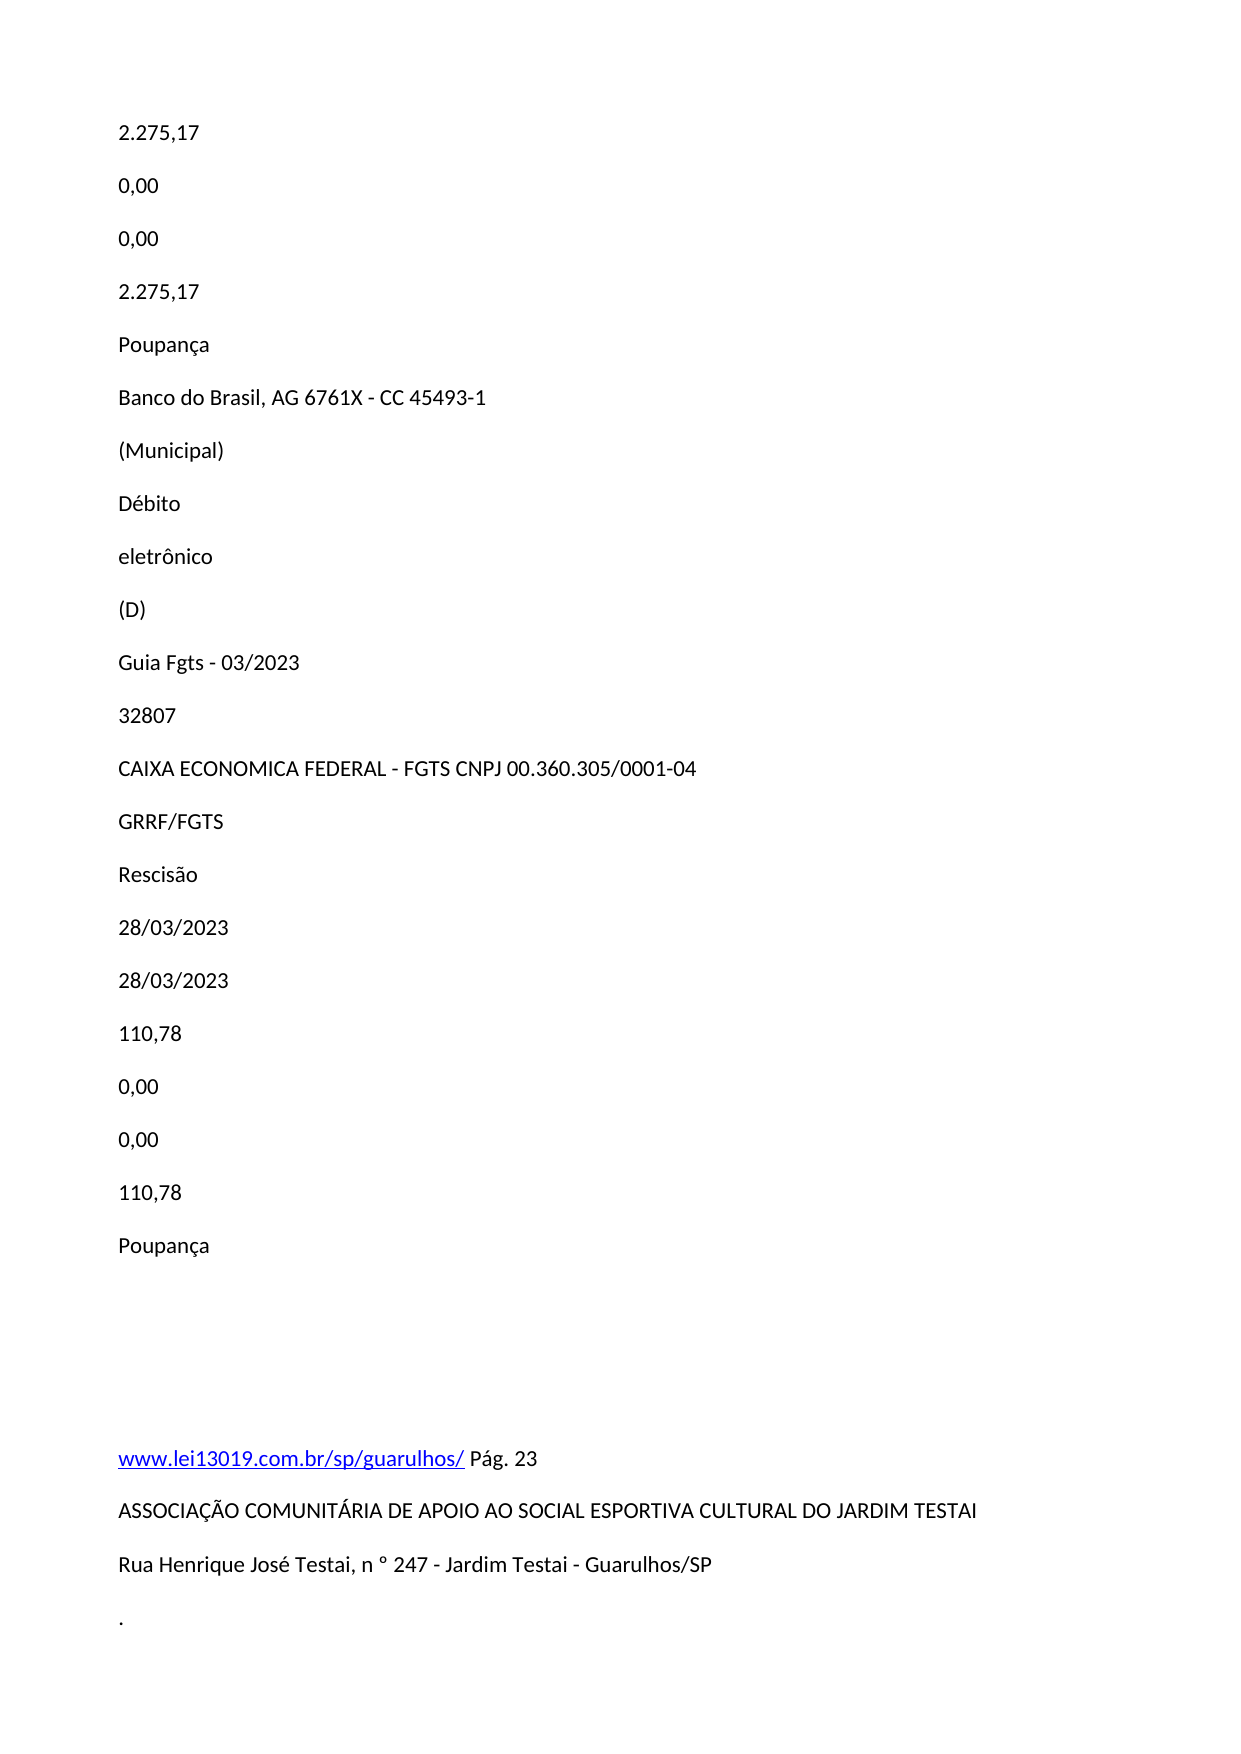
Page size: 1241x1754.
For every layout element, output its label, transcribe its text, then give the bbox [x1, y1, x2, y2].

text CAIXA ECONOMICA FEDERAL - FGTS CNPJ 00.360.305/0001-04 [118, 754, 1122, 782]
text Rescisão [118, 860, 1122, 888]
text 0,00 [118, 171, 1122, 199]
text Poupança [118, 330, 1122, 358]
text 32807 [118, 701, 1122, 729]
text . [118, 1603, 1122, 1631]
text www.lei13019.com.br/sp/guarulhos/ Pág. 23 [118, 1444, 1122, 1472]
text Poupança [118, 1232, 1122, 1259]
text Rua Henrique José Testai, n º 247 - Jardim Testai - Guarulhos/SP [118, 1550, 1122, 1578]
text GRRF/FGTS [118, 807, 1122, 835]
text 0,00 [118, 1126, 1122, 1153]
text Banco do Brasil, AG 6761X - CC 45493-1 [118, 383, 1122, 411]
text 28/03/2023 [118, 966, 1122, 994]
text (D) [118, 595, 1122, 623]
text 2.275,17 [118, 118, 1122, 146]
text 2.275,17 [118, 277, 1122, 305]
text eletrônico [118, 542, 1122, 570]
text 28/03/2023 [118, 913, 1122, 941]
text Guia Fgts - 03/2023 [118, 648, 1122, 676]
text ASSOCIAÇÃO COMUNITÁRIA DE APOIO AO SOCIAL ESPORTIVA CULTURAL DO JARDIM TESTAI [118, 1497, 1122, 1525]
text 0,00 [118, 1072, 1122, 1101]
text (Municipal) [118, 436, 1122, 464]
text 0,00 [118, 224, 1122, 252]
text 110,78 [118, 1019, 1122, 1047]
text 110,78 [118, 1178, 1122, 1207]
text Débito [118, 489, 1122, 517]
